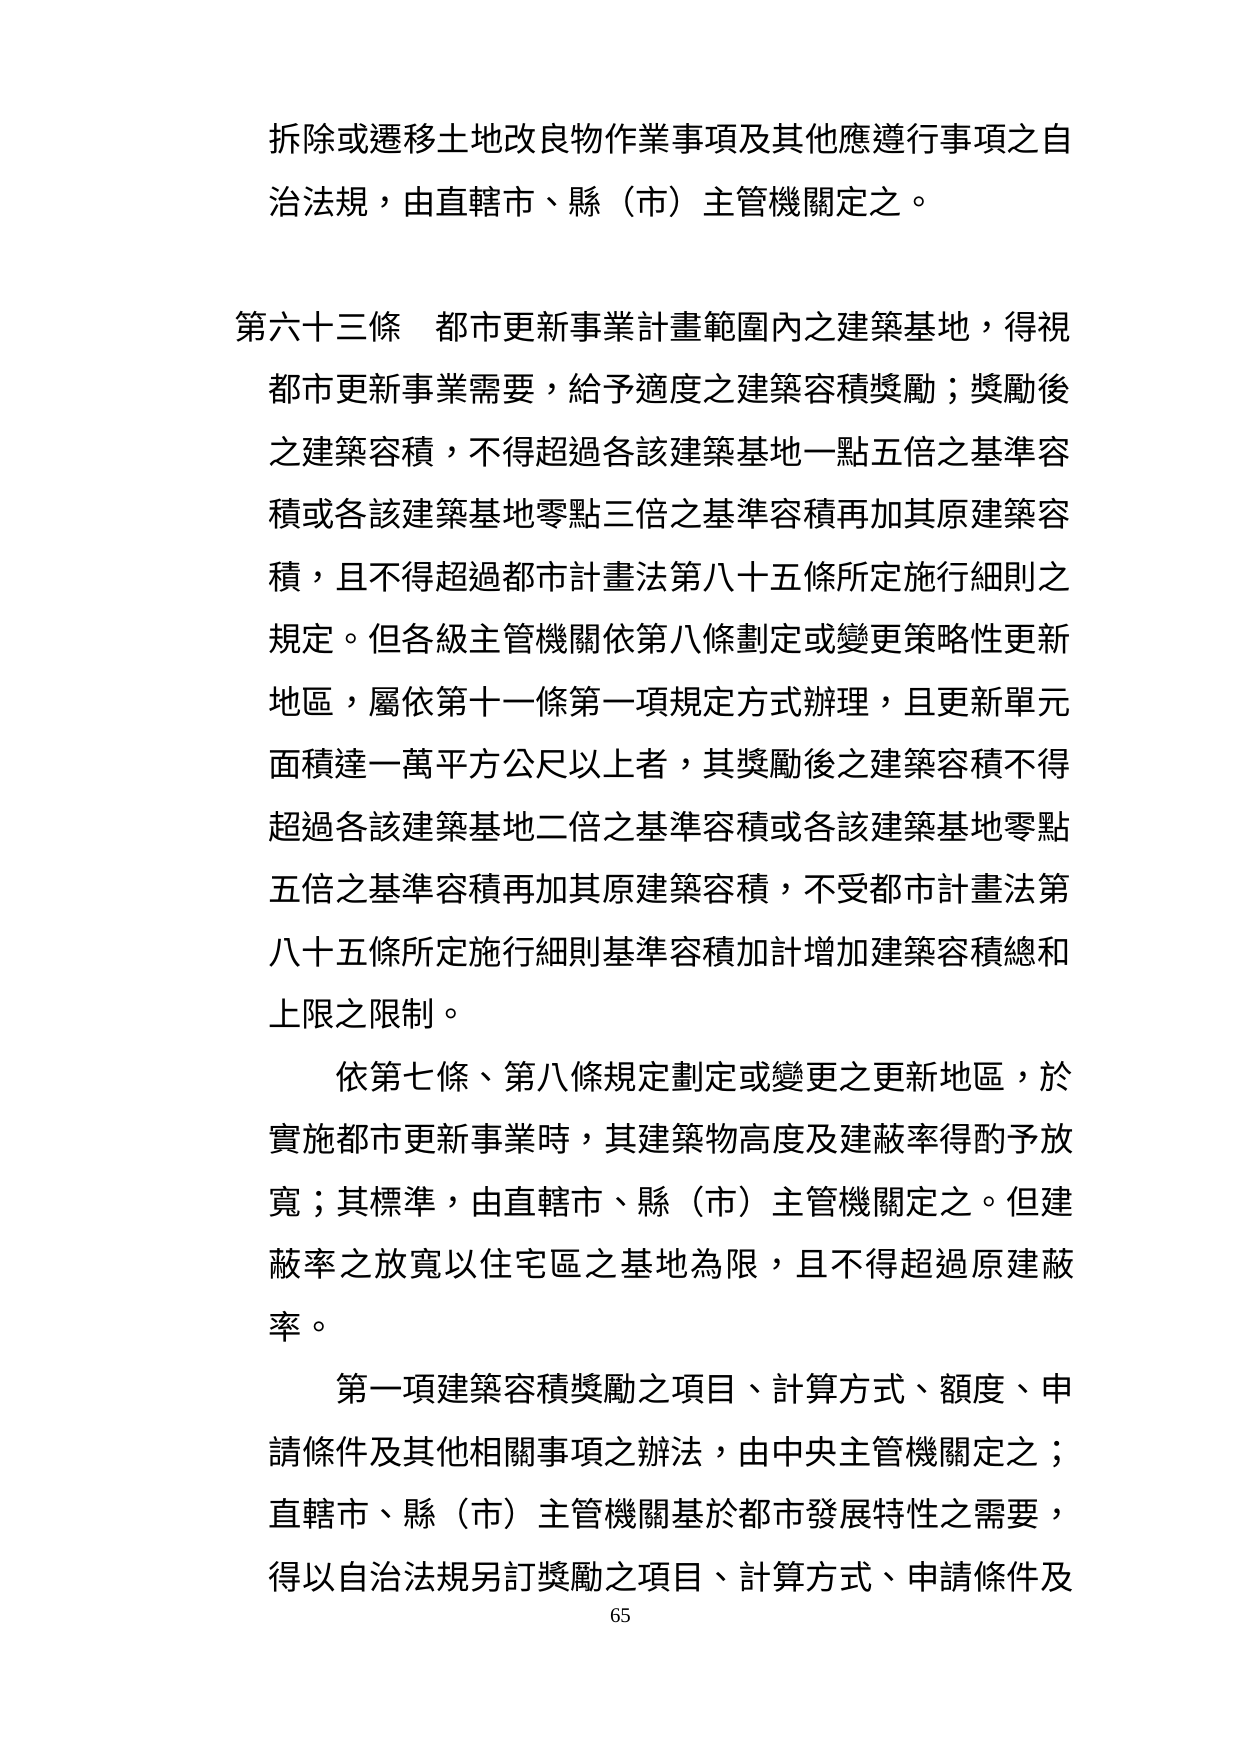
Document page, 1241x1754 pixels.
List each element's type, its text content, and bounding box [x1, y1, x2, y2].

table_cell 拆除或遷移土地改良物作業事項及其他應遵行事項之自治法規，由直轄市、縣（市）主管機關定之。 [233, 96, 1086, 283]
table_cell 第六十三條 都市更新事業計畫範圍內之建築基地，得視都市更新事業需要，給予適度之建築容積獎勵；獎勵後之建築容積，不得超過各該建築基地一點五倍之基準容積或各該建築基地零點三倍之基準容積再加其原建築容積，且不得超過都市計畫法第八十五條所定施行細則之規定。但各級主管機關依第八條劃定或變更策略性更新地區，屬依第十一條第一項規定方式辦理，且更新單元面積達一萬平方公尺以上者，其獎勵後之建築容積不得超過各該建築基地二倍之基準容積或各該建築基地零點五倍之基準容積再加其原建築容積，不受都市計畫法第八十五條所定施行細則基準容積加計增加建築容積總和上限之限制。 依第七條、第八條規定劃定或變更之更新地區，於實施都市更新事業時，其建築物高度及建蔽率得酌予放寬；其標準，由直轄市、縣（市）主管機關定之。但建蔽率之放寬以住宅區之基地為限，且不得超過原建蔽率。 第一項建築容積獎勵之項目、計算方式、額度、申請條件及其他相關事項之辦法，由中央主管機關定之；直轄市、縣（市）主管機關基於都市發展特性之需要，得以自治法規另訂獎勵之項目、計算方式、申請條件及 [233, 283, 1086, 1596]
